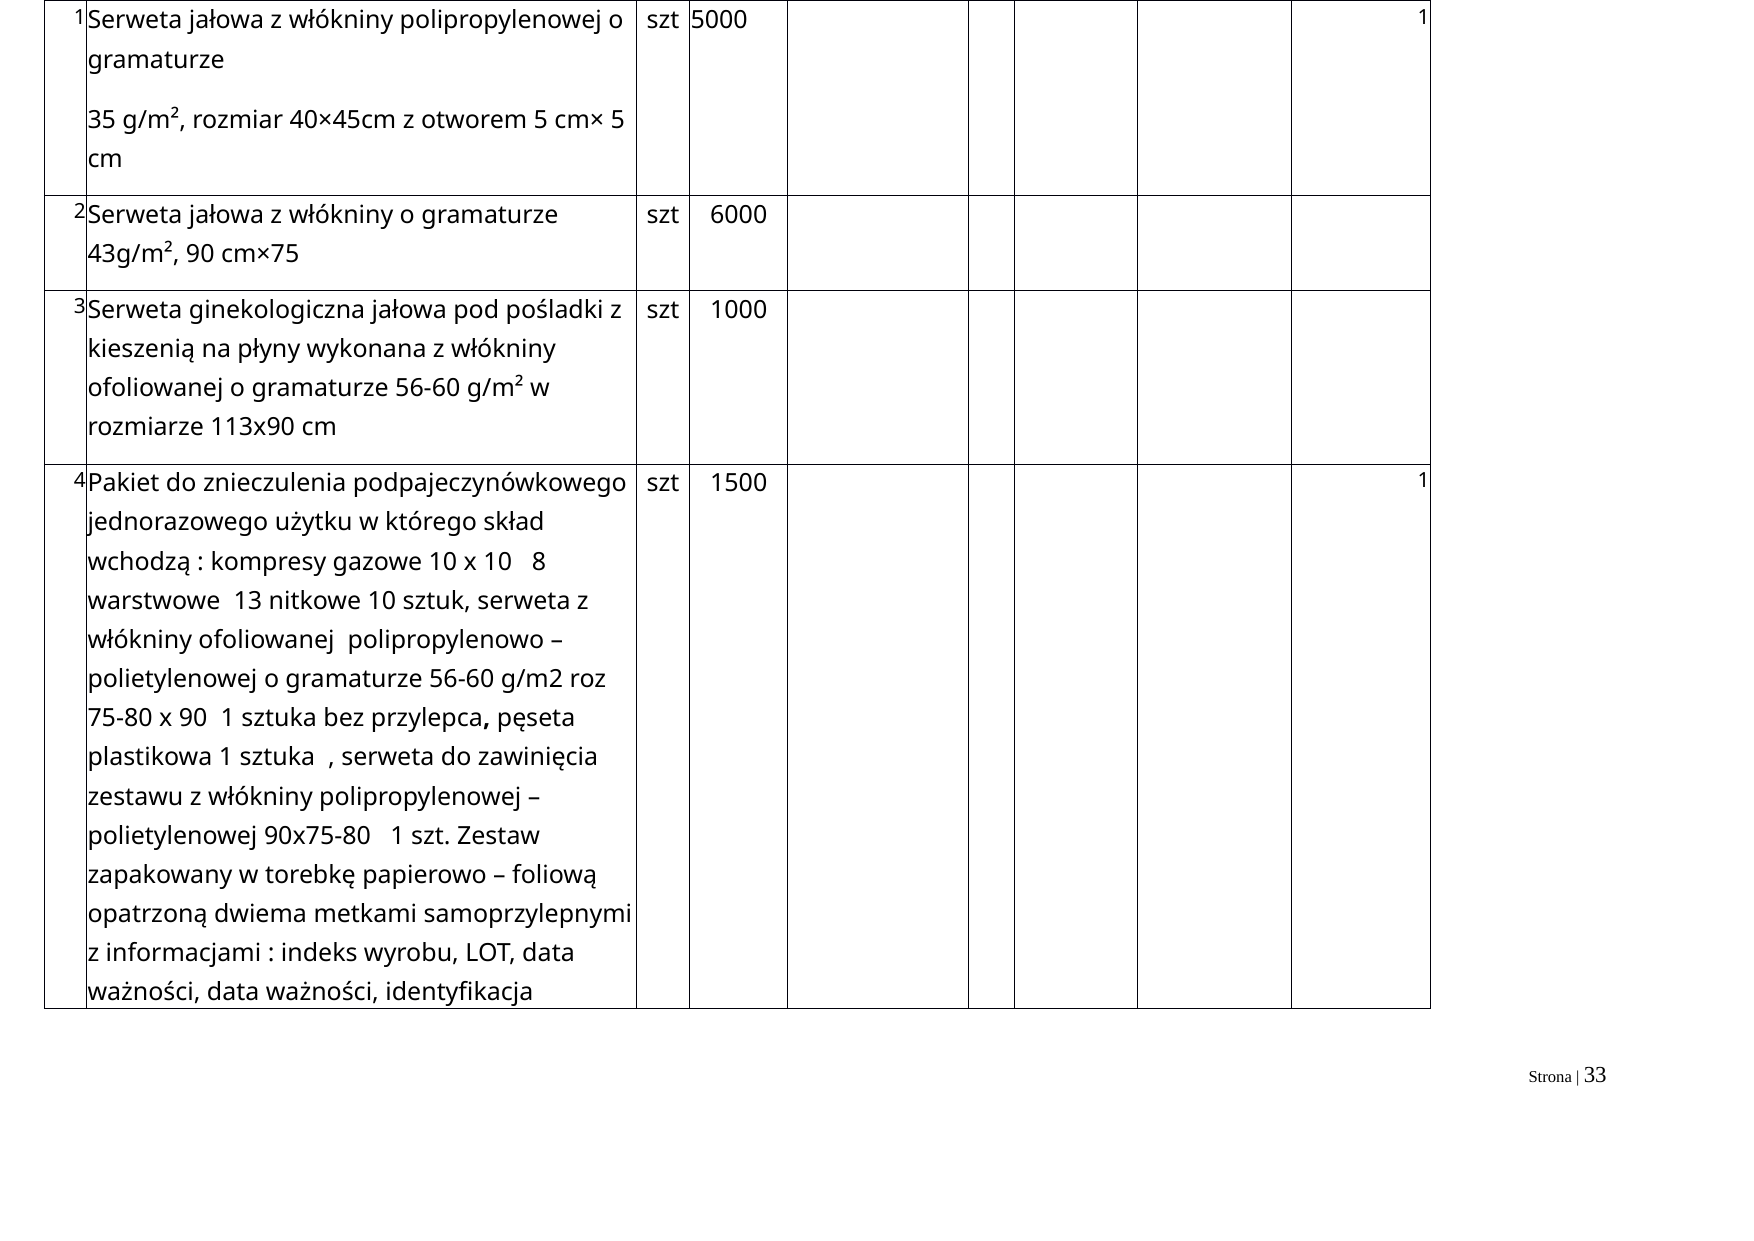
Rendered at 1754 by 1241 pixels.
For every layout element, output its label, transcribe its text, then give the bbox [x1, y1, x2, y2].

table_cell [788, 465, 968, 1008]
table_cell [1138, 1, 1291, 195]
table_cell szt [637, 196, 689, 290]
table_cell szt [637, 1, 689, 195]
table_cell [1138, 465, 1291, 1008]
table_cell [788, 291, 968, 464]
table_cell 2 [45, 196, 86, 290]
table_cell [1138, 196, 1291, 290]
table_cell [1292, 196, 1430, 290]
table_cell [969, 465, 1014, 1008]
table_cell 5000 [690, 1, 787, 195]
table_cell [969, 196, 1014, 290]
table_cell 1500 [690, 465, 787, 1008]
table_cell 4 [45, 465, 86, 1008]
table_cell 1000 [690, 291, 787, 464]
table_cell [788, 1, 968, 195]
table_cell [1015, 465, 1137, 1008]
table_cell [788, 196, 968, 290]
table_cell [969, 1, 1014, 195]
table_cell [969, 291, 1014, 464]
table_cell [1015, 196, 1137, 290]
table_cell 1 [1292, 1, 1430, 195]
table_cell [1292, 291, 1430, 464]
table_cell [1015, 291, 1137, 464]
table_cell Serweta jałowa z włókniny polipropylenowej o gramaturze 35 g/m², rozmiar 40×45cm z otworem 5 cm× 5 cm [87, 1, 636, 195]
table_cell 3 [45, 291, 86, 464]
table_cell [1015, 1, 1137, 195]
table_cell szt [637, 465, 689, 1008]
table_cell szt [637, 291, 689, 464]
table_cell 6000 [690, 196, 787, 290]
table_cell 1 [45, 1, 86, 195]
table_cell 1 [1292, 465, 1430, 1008]
table_cell Pakiet do znieczulenia podpajeczynówkowego jednorazowego użytku w którego skład wchodzą : kompresy gazowe 10 x 10 8 warstwowe 13 nitkowe 10 sztuk, serweta z włókniny ofoliowanej polipropylenowo – polietylenowej o gramaturze 56-60 g/m2 roz 75-80 x 90 1 sztuka bez przylepca, pęseta plastikowa 1 sztuka , serweta do zawinięcia zestawu z włókniny polipropylenowej – polietylenowej 90x75-80 1 szt. Zestaw zapakowany w torebkę papierowo – foliową opatrzoną dwiema metkami samoprzylepnymi z informacjami : indeks wyrobu, LOT, data ważności, data ważności, identyfikacja [87, 465, 636, 1008]
table_cell [1138, 291, 1291, 464]
table_cell Serweta ginekologiczna jałowa pod pośladki z kieszenią na płyny wykonana z włókniny ofoliowanej o gramaturze 56-60 g/m² w rozmiarze 113x90 cm [87, 291, 636, 464]
table_cell Serweta jałowa z włókniny o gramaturze 43g/m², 90 cm×75 [87, 196, 636, 290]
